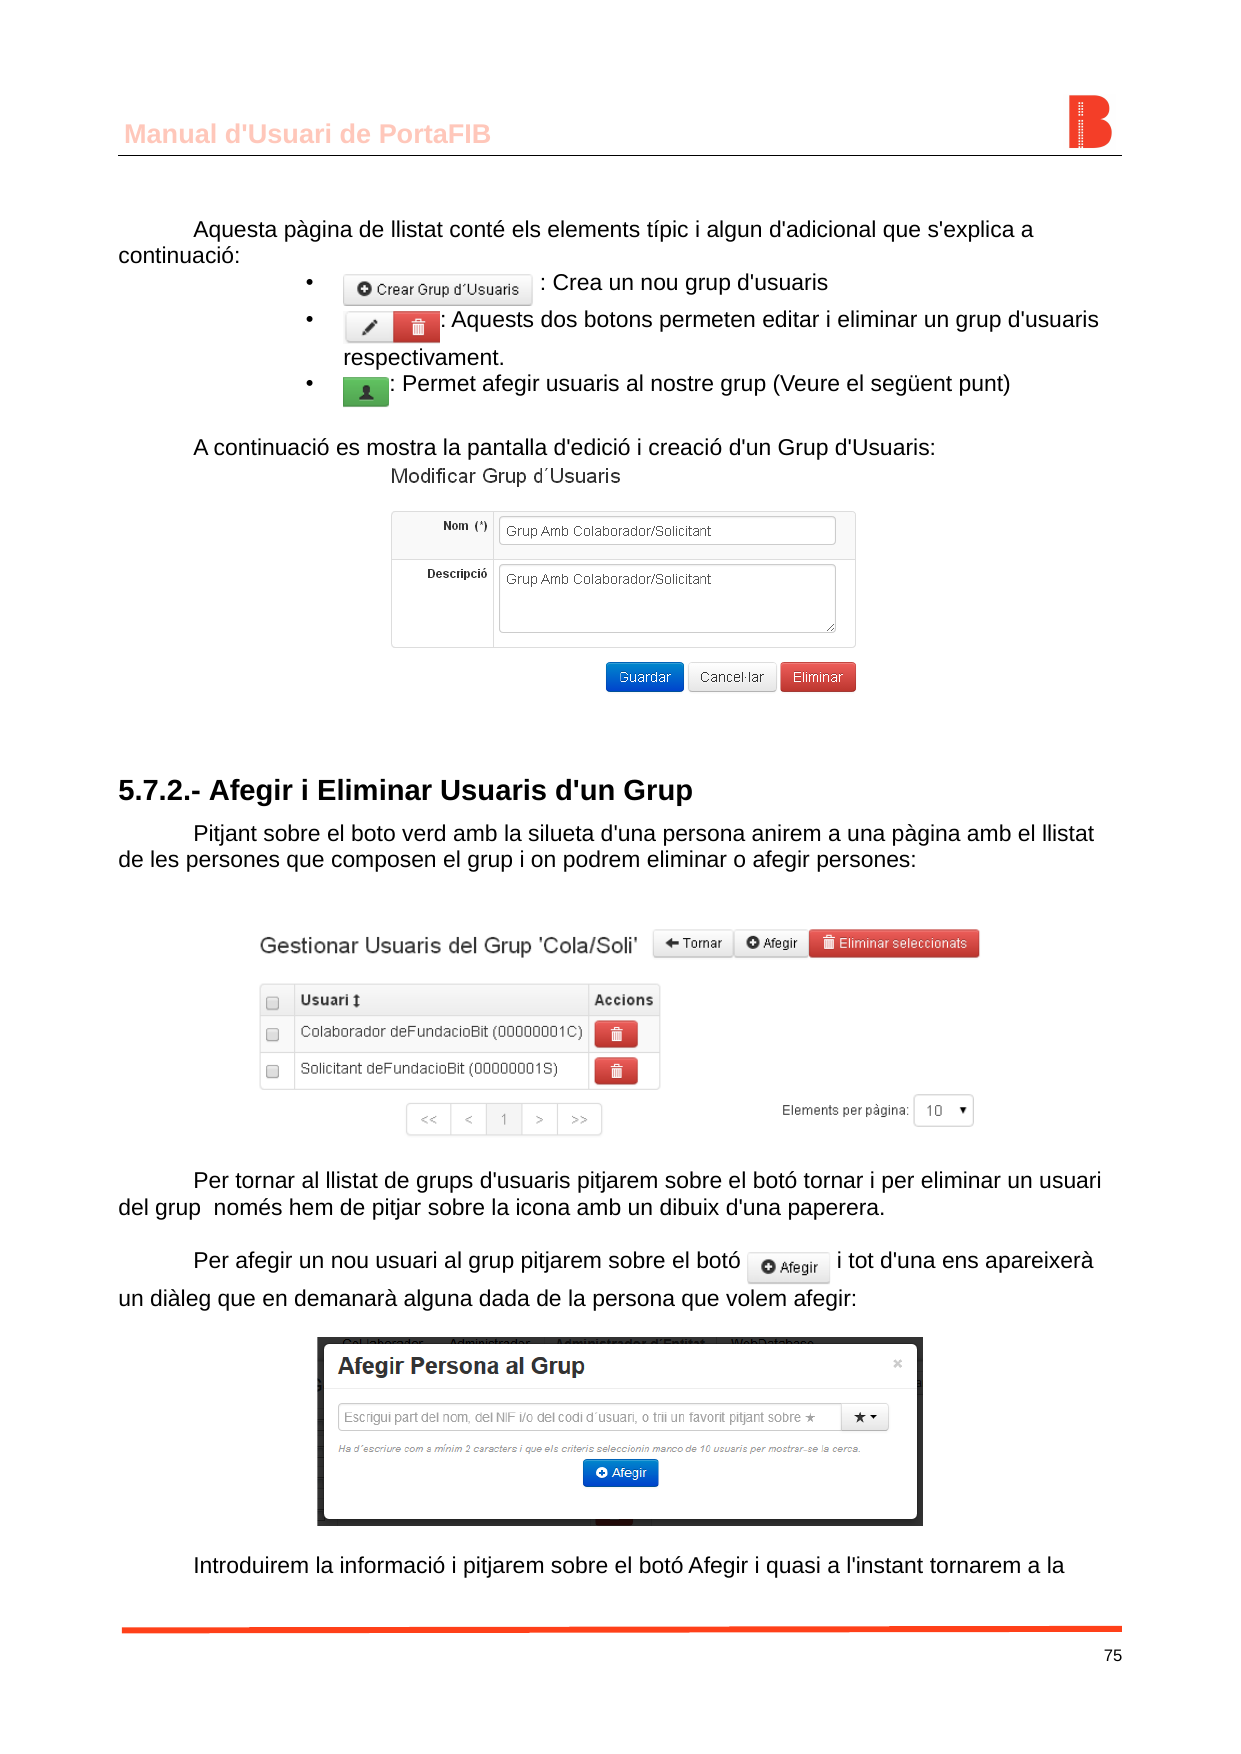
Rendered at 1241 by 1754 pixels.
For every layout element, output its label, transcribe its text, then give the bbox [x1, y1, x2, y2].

picture [747, 1251, 831, 1285]
picture [381, 460, 860, 696]
list : Crea un nou grup d'usuaris [306, 268, 1122, 306]
picture [343, 273, 534, 306]
picture [343, 311, 440, 344]
text Aquesta pàgina de llistat conté els elements típic i algun d'adicional que s'explica a continuació: [118, 216, 1122, 268]
text A continuació es mostra la pantalla d'edició i creació d'un Grup d'Usuaris: [118, 434, 1122, 460]
text Pitjant sobre el boto verd amb la silueta d'una persona anirem a una pàgina amb el llistat de les persones que composen el grup i on podrem eliminar o afegir persones: [118, 819, 1122, 872]
text Per afegir un nou usuari al grup pitjarem sobre el botó i tot d'una ens apareixerà un diàleg que en demanarà alguna dada de la persona que volem afegir: [118, 1247, 1122, 1311]
list : Permet afegir usuaris al nostre grup (Veure el següent punt) [306, 370, 1122, 407]
subtitle Afegir i Eliminar Usuaris d'un Grup [118, 773, 1122, 807]
text Introduirem la informació i pitjarem sobre el botó Afegir i quasi a l'instant tornarem a la [118, 1552, 1122, 1579]
text Per tornar al llistat de grups d'usuaris pitjarem sobre el botó tornar i per eliminar un usuari del grup només hem de pitjar sobre la icona amb un dibuix d'una paperera. [118, 1167, 1122, 1220]
list : Aquests dos botons permeten editar i eliminar un grup d'usuaris respectivament. [306, 306, 1122, 370]
picture [317, 1337, 923, 1526]
picture [343, 376, 389, 408]
picture [1063, 94, 1117, 150]
picture [251, 925, 989, 1142]
